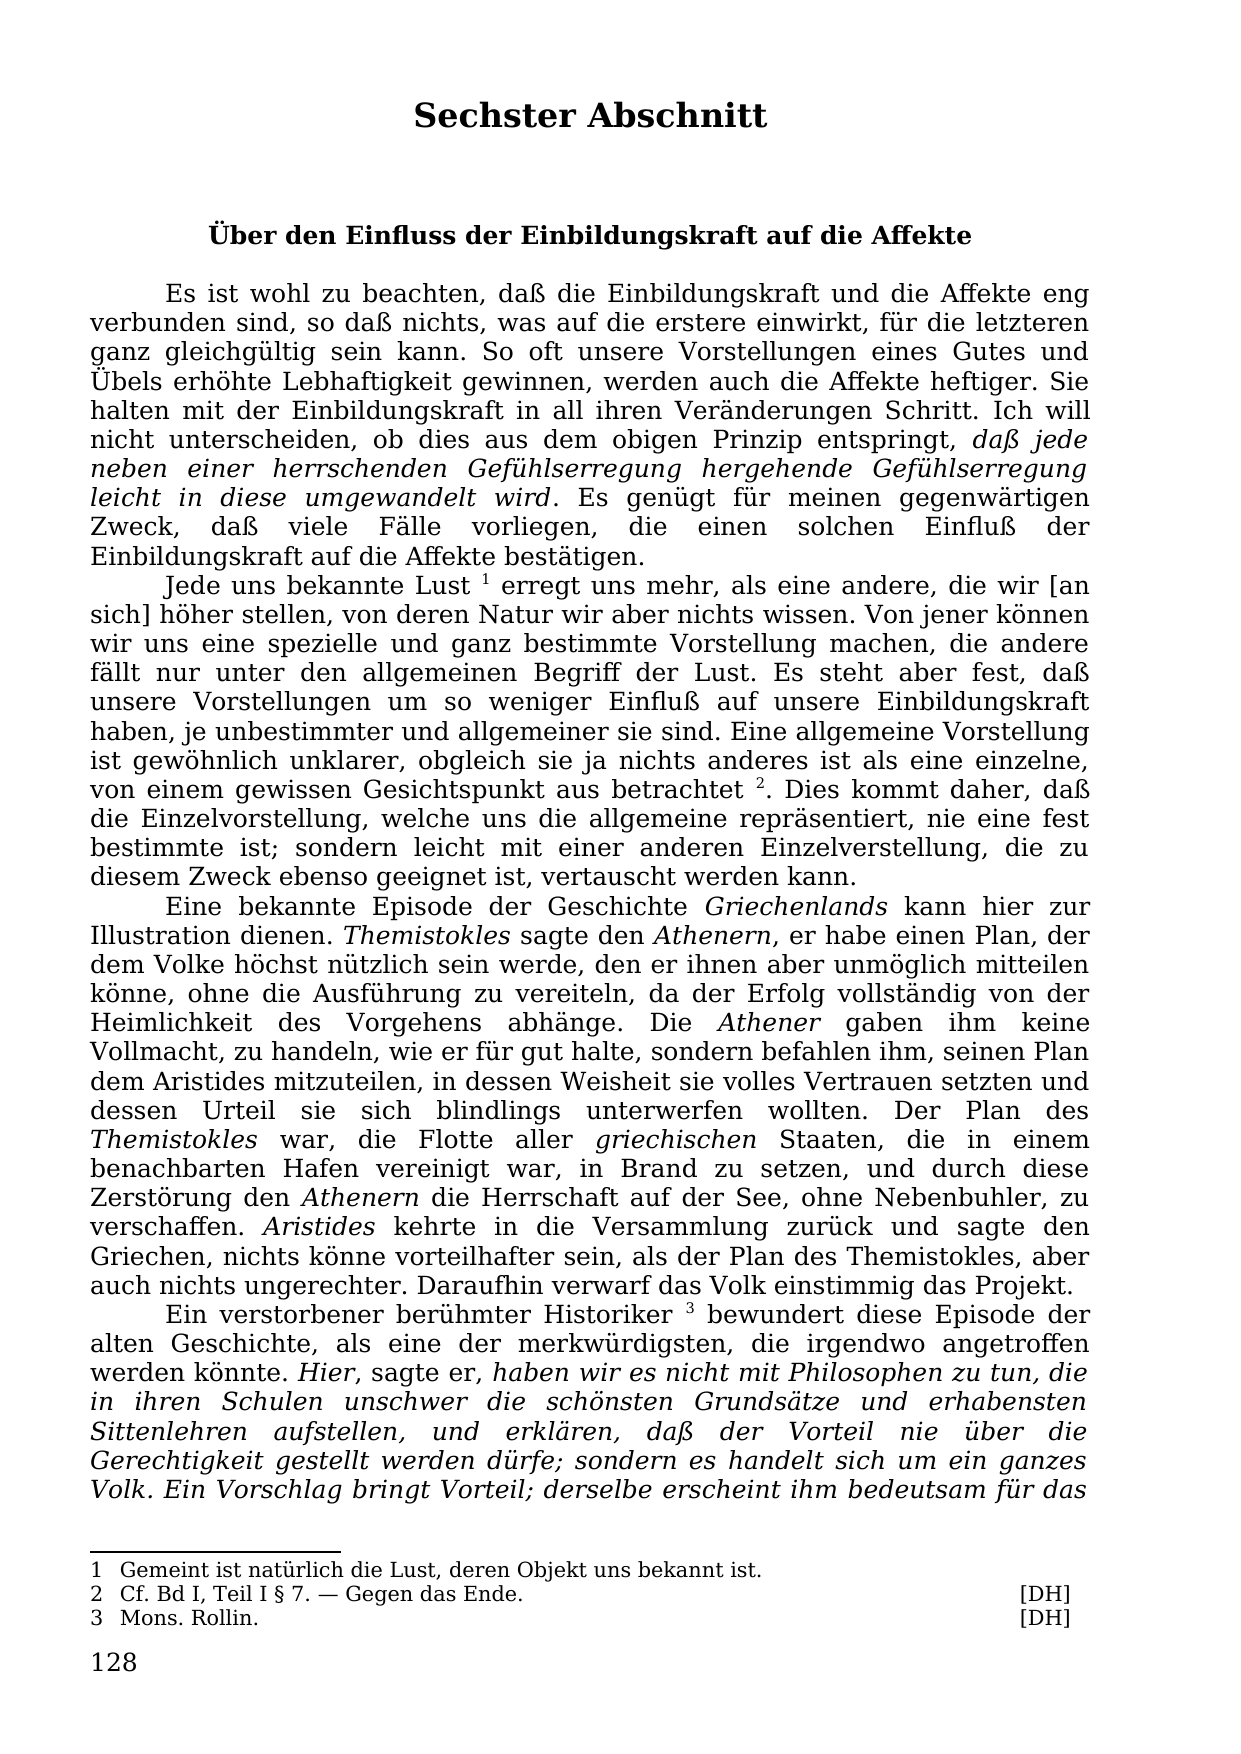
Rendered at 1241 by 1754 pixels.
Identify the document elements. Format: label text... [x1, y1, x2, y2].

text Eine bekannte Episode der Geschichte Griechenlands kann hier zur Illustration dienen. Themistokles sagte den Athenern, er habe einen Plan, der dem Volke höchst nützlich sein werde, den er ihnen aber unmöglich mitteilen könne, ohne die Ausführung zu vereiteln, da der Erfolg vollständig von der Heimlichkeit des Vorgehens abhänge. Die Athener gaben ihm keine Vollmacht, zu handeln, wie er für gut halte, sondern befahlen ihm, seinen Plan dem Aristides mitzuteilen, in dessen Weisheit sie volles Vertrauen setzten und dessen Urteil sie sich blindlings unterwerfen wollten. Der Plan des Themistokles war, die Flotte aller griechischen Staaten, die in einem benachbarten Hafen vereinigt war, in Brand zu setzen, und durch diese Zerstörung den Athenern die Herrschaft auf der See, ohne Nebenbuhler, zu verschaffen. Aristides kehrte in die Versammlung zurück und sagte den Griechen, nichts könne vorteilhafter sein, als der Plan des Themistokles, aber auch nichts ungerechter. Daraufhin verwarf das Volk einstimmig das Projekt. [90, 892, 1091, 1300]
text Ein verstorbener berühmter Historiker bewundert diese Episode der alten Geschichte, als eine der merkwürdigsten, die irgendwo angetroffen werden könnte. Hier, sagte er, haben wir es nicht mit Philosophen zu tun, die in ihren Schulen unschwer die schönsten Grundsätze und erhabensten Sittenlehren aufstellen, und erklären, daß der Vorteil nie über die Gerechtigkeit gestellt werden dürfe; sondern es handelt sich um ein ganzes Volk. Ein Vorschlag bringt Vorteil; derselbe erscheint ihm bedeutsam für das [90, 1300, 1091, 1504]
text Mons. Rollin. [DH] [90, 1606, 1091, 1631]
text Gemeint ist natürlich die Lust, deren Objekt uns bekannt ist. [90, 1558, 1091, 1582]
text Cf. Bd I, Teil I § 7. — Gegen das Ende. [DH] [90, 1582, 1091, 1606]
text Über den Einfluss der Einbildungskraft auf die Affekte [90, 192, 1091, 250]
text Sechster Abschnitt [90, 75, 1091, 135]
text Jede uns bekannte Lust erregt uns mehr, als eine andere, die wir [an sich] höher stellen, von deren Natur wir aber nichts wissen. Von jener können wir uns eine spezielle und ganz bestimmte Vorstellung machen, die andere fällt nur unter den allgemeinen Begriff der Lust. Es steht aber fest, daß unsere Vorstellungen um so weniger Einfluß auf unsere Einbildungskraft haben, je unbestimmter und allgemeiner sie sind. Eine allgemeine Vorstellung ist gewöhnlich unklarer, obgleich sie ja nichts anderes ist als eine einzelne, von einem gewissen Gesichtspunkt aus betrachtet . Dies kommt daher, daß die Einzelvorstellung, welche uns die allgemeine repräsentiert, nie eine fest bestimmte ist; sondern leicht mit einer anderen Einzelverstellung, die zu diesem Zweck ebenso geeignet ist, vertauscht werden kann. [90, 571, 1091, 892]
text Es ist wohl zu beachten, daß die Einbildungskraft und die Affekte eng verbunden sind, so daß nichts, was auf die erstere einwirkt, für die letzteren ganz gleichgültig sein kann. So oft unsere Vorstellungen eines Gutes und Übels erhöhte Lebhaftigkeit gewinnen, werden auch die Affekte heftiger. Sie halten mit der Einbildungskraft in all ihren Veränderungen Schritt. Ich will nicht unterscheiden, ob dies aus dem obigen Prinzip entspringt, daß jede neben einer herrschenden Gefühlserregung hergehende Gefühlserregung leicht in diese umgewandelt wird. Es genügt für meinen gegenwärtigen Zweck, daß viele Fälle vorliegen, die einen solchen Einfluß der Einbildungskraft auf die Affekte bestätigen. [90, 279, 1091, 571]
